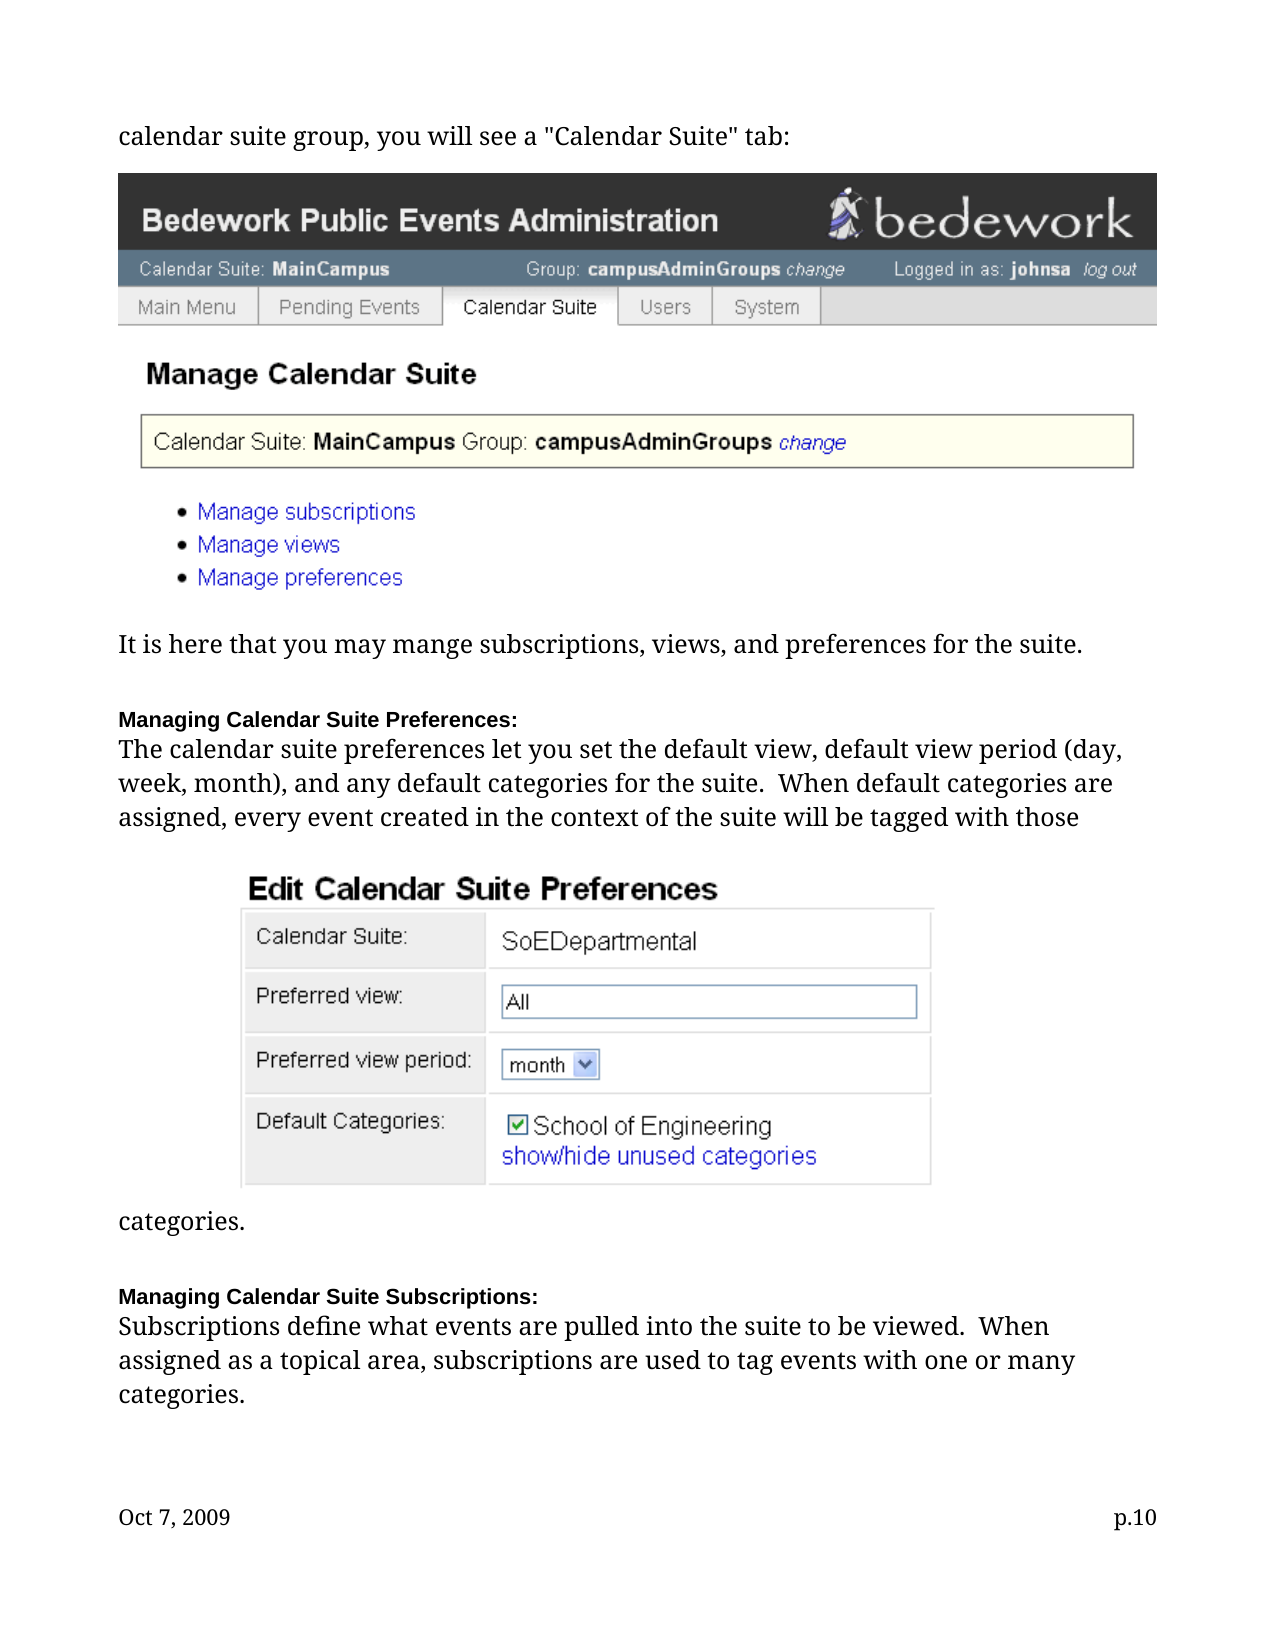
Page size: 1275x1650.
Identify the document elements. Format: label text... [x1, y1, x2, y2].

subtitle Managing Calendar Suite Subscriptions: [118, 1284, 1157, 1309]
text It is here that you may mange subscriptions, views, and preferences for the suite. [118, 627, 1157, 661]
subtitle Managing Calendar Suite Preferences: [118, 707, 1157, 732]
text The calendar suite preferences let you set the default view, default view period (day, week, month), and any default categories for the suite. When default categories are assigned, every event created in the context of the suite will be tagged with those categories. [118, 732, 1157, 1238]
picture [236, 858, 938, 1204]
picture [118, 173, 1157, 627]
text Subscriptions define what events are pulled into the suite to be viewed. When assigned as a topical area, subscriptions are used to tag events with one or many categories. [118, 1309, 1157, 1411]
text calendar suite group, you will see a "Calendar Suite" tab: [118, 118, 1157, 152]
